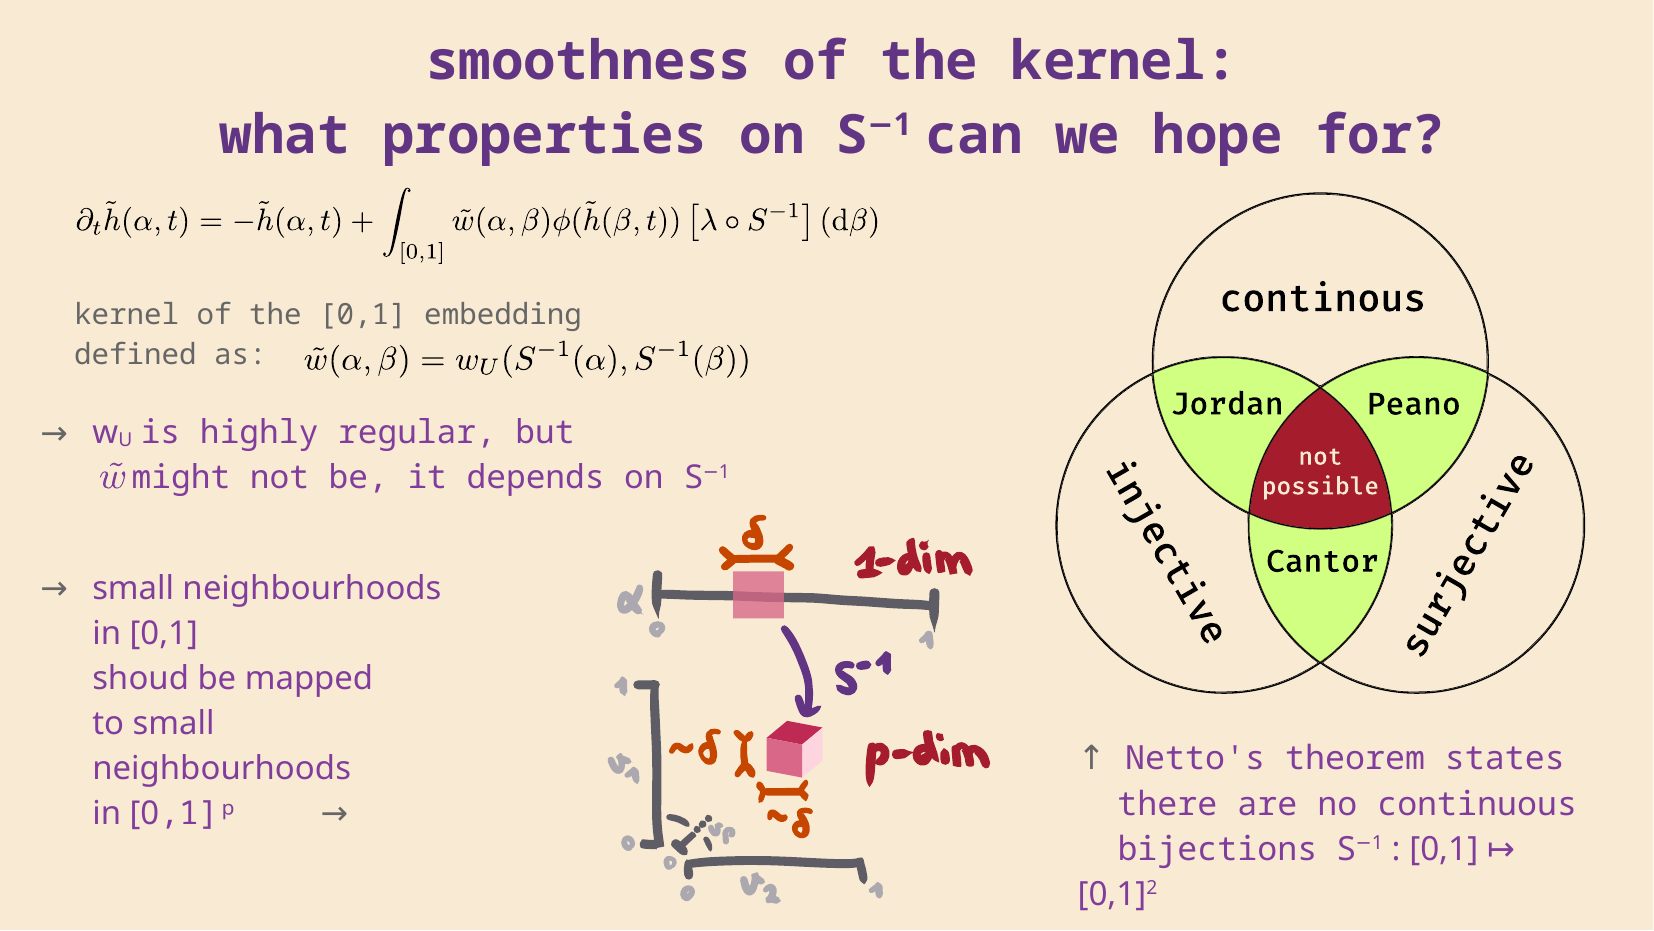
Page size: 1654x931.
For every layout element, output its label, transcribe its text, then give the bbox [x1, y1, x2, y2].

text_box [179, 206, 188, 238]
text_box [553, 208, 570, 237]
text_box [726, 216, 739, 229]
text_box [452, 216, 474, 231]
list wU is highly regular, but might not be, it depends on S−1 small neighbourhoods in [0,1] shoud be mapped to small neighbourhoods in [0,1]ᵖ → [40, 408, 951, 881]
text_box [692, 203, 699, 241]
text_box [789, 202, 798, 218]
text_box [634, 226, 639, 237]
text_box kernel of the [0,1] embedding defined as: [59, 286, 942, 374]
text_box [584, 208, 600, 231]
text_box [124, 206, 132, 238]
text_box [573, 206, 581, 238]
text_box [99, 471, 126, 489]
text_box [277, 206, 285, 238]
text_box [76, 207, 101, 235]
text_box [488, 216, 506, 231]
picture [607, 514, 991, 904]
text_box [869, 206, 878, 238]
text_box [109, 462, 123, 467]
text_box [308, 226, 313, 237]
text_box [257, 208, 273, 231]
text_box [155, 226, 160, 237]
text_box [460, 209, 471, 213]
picture [1055, 192, 1586, 694]
text_box [509, 226, 514, 237]
text_box [822, 206, 830, 238]
text_box [104, 208, 121, 231]
text_box [832, 208, 848, 231]
text_box [134, 216, 152, 231]
text_box [658, 206, 667, 238]
text_box [603, 206, 611, 238]
text_box [701, 208, 717, 231]
text_box [438, 242, 442, 264]
text_box [351, 212, 373, 233]
text_box [167, 210, 178, 231]
text_box [427, 243, 436, 259]
text_box [849, 208, 867, 237]
text_box [613, 208, 631, 237]
title smoothness of the kernel: what properties on S−1 can we hope for? [35, 10, 1630, 181]
text_box [477, 206, 485, 238]
text_box [802, 203, 808, 241]
text_box [383, 187, 411, 257]
text_box [541, 206, 549, 238]
text_box ↑ Netto's theorem states there are no continuous bijections S−1 : [0,1] ↦ [0,1]2 [1062, 726, 1611, 865]
text_box [646, 210, 657, 231]
text_box [670, 206, 679, 238]
text_box [332, 206, 341, 238]
text_box [401, 242, 405, 264]
text_box [521, 208, 539, 237]
text_box [287, 216, 305, 231]
text_box [406, 243, 417, 259]
text_box [748, 208, 768, 231]
text_box [320, 210, 331, 231]
